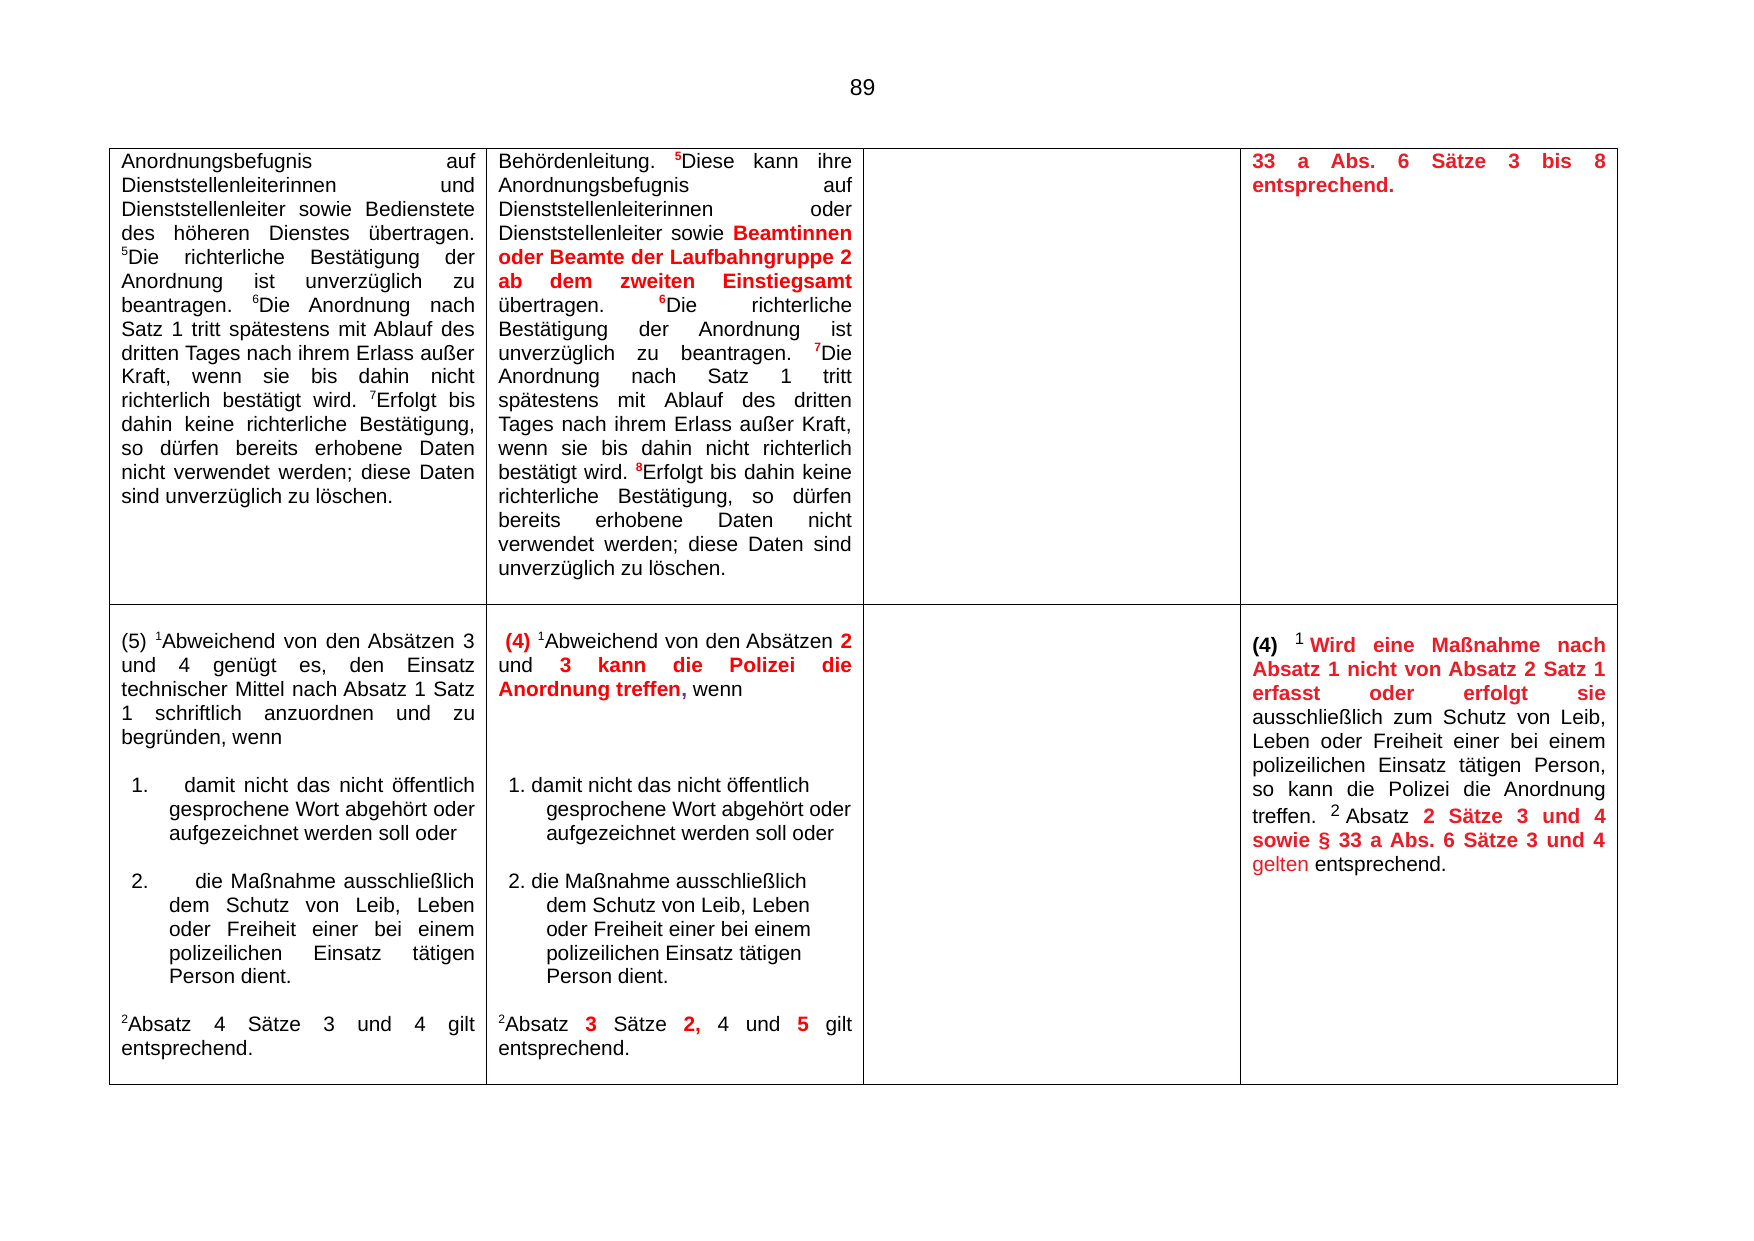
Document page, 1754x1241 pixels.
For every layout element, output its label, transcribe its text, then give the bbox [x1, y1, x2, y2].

table_cell Anordnungsbefugnis auf Dienststellenleiterinnen und Dienststellenleiter sowie Bedienstete des höheren Dienstes übertragen. 5Die richterliche Bestätigung der Anordnung ist unverzüglich zu beantragen. 6Die Anordnung nach Satz 1 tritt spätestens mit Ablauf des dritten Tages nach ihrem Erlass außer Kraft, wenn sie bis dahin nicht richterlich bestätigt wird. 7Erfolgt bis dahin keine richterliche Bestätigung, so dürfen bereits erhobene Daten nicht verwendet werden; diese Daten sind unverzüglich zu löschen. [110, 149, 486, 604]
table_cell [864, 605, 1240, 1084]
table_cell (4) 1Abweichend von den Absätzen 2 und 3 kann die Polizei die Anordnung treffen, wenn 1. damit nicht das nicht öffentlich gesprochene Wort abgehört oder aufgezeichnet werden soll oder 2. die Maßnahme ausschließlich dem Schutz von Leib, Leben oder Freiheit einer bei einem polizeilichen Einsatz tätigen Person dient. 2Absatz 3 Sätze 2, 4 und 5 gilt entsprechend. [487, 605, 863, 1084]
table_cell (4) 1 Wird eine Maßnahme nach Absatz 1 nicht von Absatz 2 Satz 1 erfasst oder erfolgt sie ausschließlich zum Schutz von Leib, Leben oder Freiheit einer bei einem polizeilichen Einsatz tätigen Person, so kann die Polizei die Anordnung treffen. 2 Absatz 2 Sätze 3 und 4 sowie § 33 a Abs. 6 Sätze 3 und 4 gelten entsprechend. [1241, 605, 1617, 1084]
table_cell Behördenleitung. 5Diese kann ihre Anordnungsbefugnis auf Dienststellenleiterinnen oder Dienststellenleiter sowie Beamtinnen oder Beamte der Laufbahngruppe 2 ab dem zweiten Einstiegsamt übertragen. 6Die richterliche Bestätigung der Anordnung ist unverzüglich zu beantragen. 7Die Anordnung nach Satz 1 tritt spätestens mit Ablauf des dritten Tages nach ihrem Erlass außer Kraft, wenn sie bis dahin nicht richterlich bestätigt wird. 8Erfolgt bis dahin keine richterliche Bestätigung, so dürfen bereits erhobene Daten nicht verwendet werden; diese Daten sind unverzüglich zu löschen. [487, 149, 863, 604]
table_cell 33 a Abs. 6 Sätze 3 bis 8 entsprechend. [1241, 149, 1617, 604]
table_cell (5) 1Abweichend von den Absätzen 3 und 4 genügt es, den Einsatz technischer Mittel nach Absatz 1 Satz 1 schriftlich anzuordnen und zu begründen, wenn 1. damit nicht das nicht öffentlich gesprochene Wort abgehört oder aufgezeichnet werden soll oder 2. die Maßnahme ausschließlich dem Schutz von Leib, Leben oder Freiheit einer bei einem polizeilichen Einsatz tätigen Person dient. 2Absatz 4 Sätze 3 und 4 gilt entsprechend. [110, 605, 486, 1084]
table_cell [864, 149, 1240, 604]
